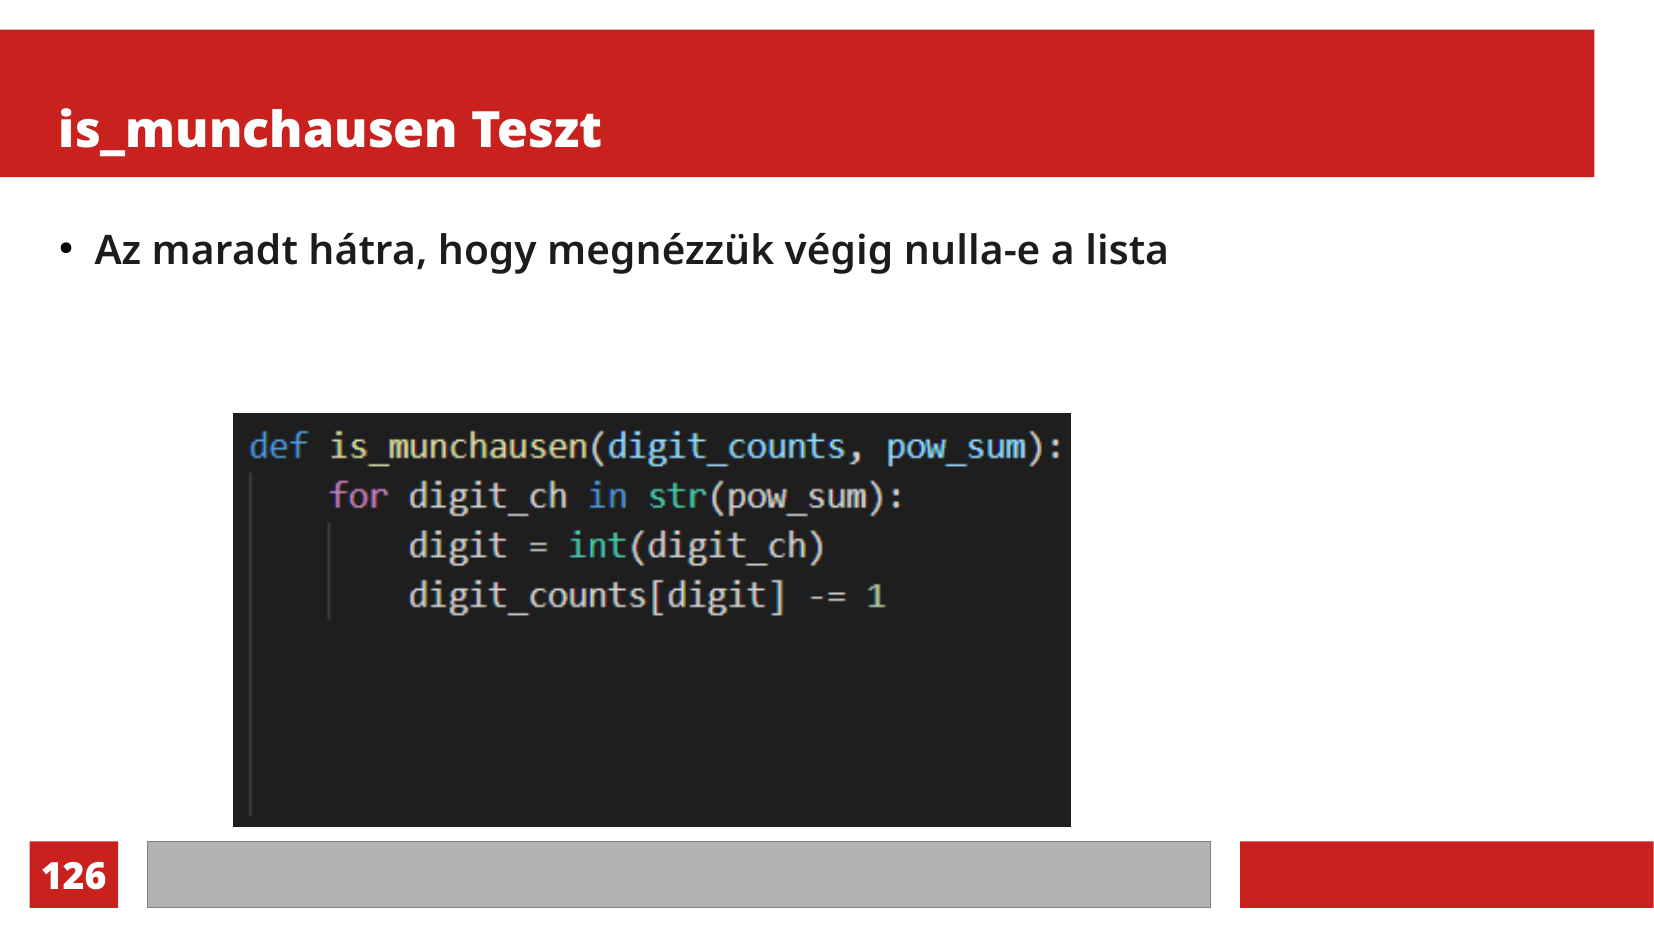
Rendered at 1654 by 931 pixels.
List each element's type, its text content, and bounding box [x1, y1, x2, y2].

list Az maradt hátra, hogy megnézzük végig nulla-e a lista [59, 221, 1565, 384]
title is_munchausen Teszt [59, 44, 1595, 163]
picture [233, 413, 1071, 827]
